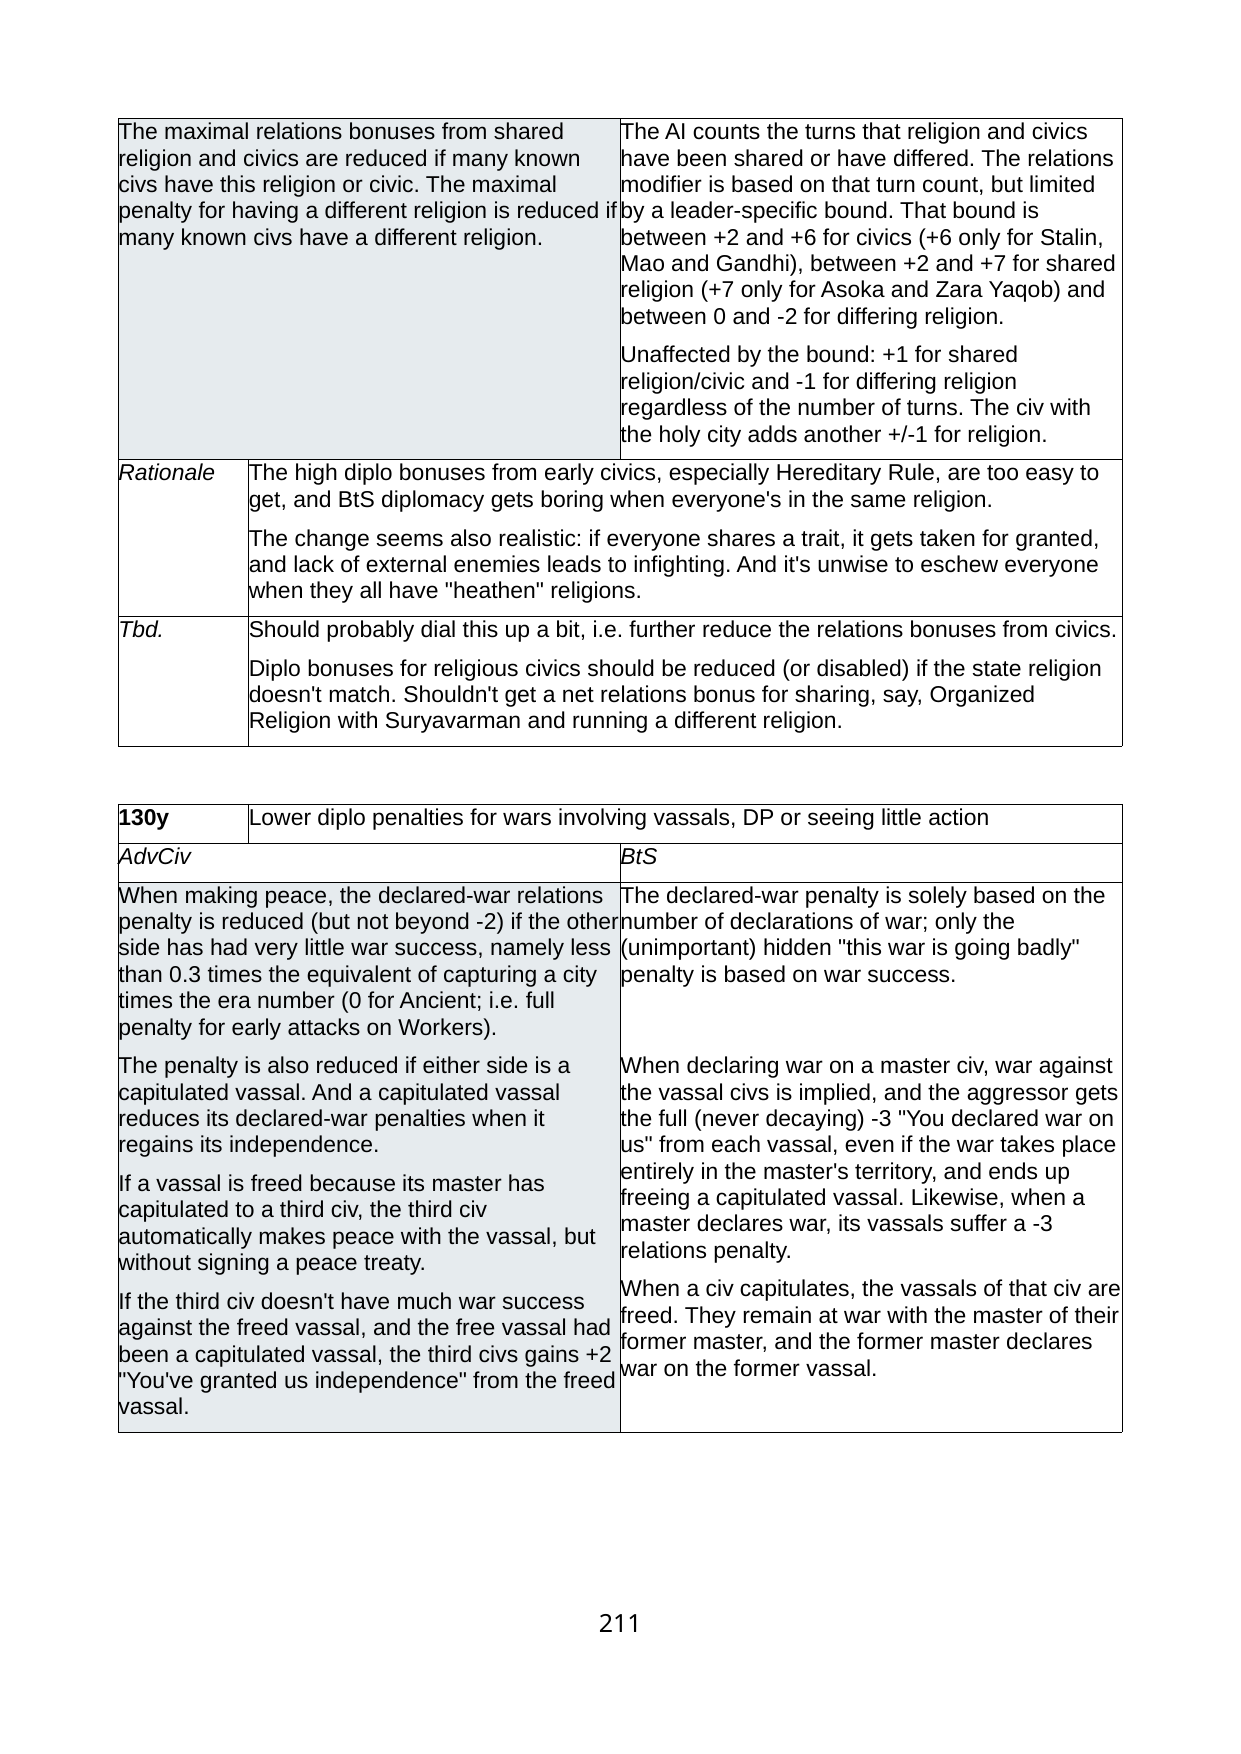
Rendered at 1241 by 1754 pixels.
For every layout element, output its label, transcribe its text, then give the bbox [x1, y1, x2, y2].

table_cell The maximal relations bonuses from shared religion and civics are reduced if many known civs have this religion or civic. The maximal penalty for having a different religion is reduced if many known civs have a different religion. [119, 119, 620, 459]
table_cell When making peace, the declared-war relations penalty is reduced (but not beyond -2) if the other side has had very little war success, namely less than 0.3 times the equivalent of capturing a city times the era number (0 for Ancient; i.e. full penalty for early attacks on Workers). The penalty is also reduced if either side is a capitulated vassal. And a capitulated vassal reduces its declared-war penalties when it regains its independence. If a vassal is freed because its master has capitulated to a third civ, the third civ automatically makes peace with the vassal, but without signing a peace treaty. If the third civ doesn't have much war success against the freed vassal, and the free vassal had been a capitulated vassal, the third civs gains +2 "You've granted us independence" from the freed vassal. [119, 883, 620, 1432]
table_cell Should probably dial this up a bit, i.e. further reduce the relations bonuses from civics. Diplo bonuses for religious civics should be reduced (or disabled) if the state religion doesn't match. Shouldn't get a net relations bonus for sharing, say, Organized Religion with Suryavarman and running a different religion. [249, 617, 1122, 746]
table_cell AdvCiv [119, 844, 620, 882]
table_cell The AI counts the turns that religion and civics have been shared or have differed. The relations modifier is based on that turn count, but limited by a leader-specific bound. That bound is between +2 and +6 for civics (+6 only for Stalin, Mao and Gandhi), between +2 and +7 for shared religion (+7 only for Asoka and Zara Yaqob) and between 0 and -2 for differing religion. Unaffected by the bound: +1 for shared religion/civic and -1 for differing religion regardless of the number of turns. The civ with the holy city adds another +/-1 for religion. [621, 119, 1122, 459]
table_cell The declared-war penalty is solely based on the number of declarations of war; only the (unimportant) hidden "this war is going badly" penalty is based on war success. When declaring war on a master civ, war against the vassal civs is implied, and the aggressor gets the full (never decaying) -3 "You declared war on us" from each vassal, even if the war takes place entirely in the master's territory, and ends up freeing a capitulated vassal. Likewise, when a master declares war, its vassals suffer a -3 relations penalty. When a civ capitulates, the vassals of that civ are freed. They remain at war with the master of their former master, and the former master declares war on the former vassal. [621, 883, 1122, 1432]
table_cell Rationale [119, 460, 248, 616]
table_cell The high diplo bonuses from early civics, especially Hereditary Rule, are too easy to get, and BtS diplomacy gets boring when everyone's in the same religion. The change seems also realistic: if everyone shares a trait, it gets taken for granted, and lack of external enemies leads to infighting. And it's unwise to eschew everyone when they all have "heathen" religions. [249, 460, 1122, 616]
table_cell Tbd. [119, 617, 248, 746]
table_cell BtS [621, 844, 1122, 882]
table_header 130y [119, 805, 248, 843]
table_header Lower diplo penalties for wars involving vassals, DP or seeing little action [249, 805, 1122, 843]
